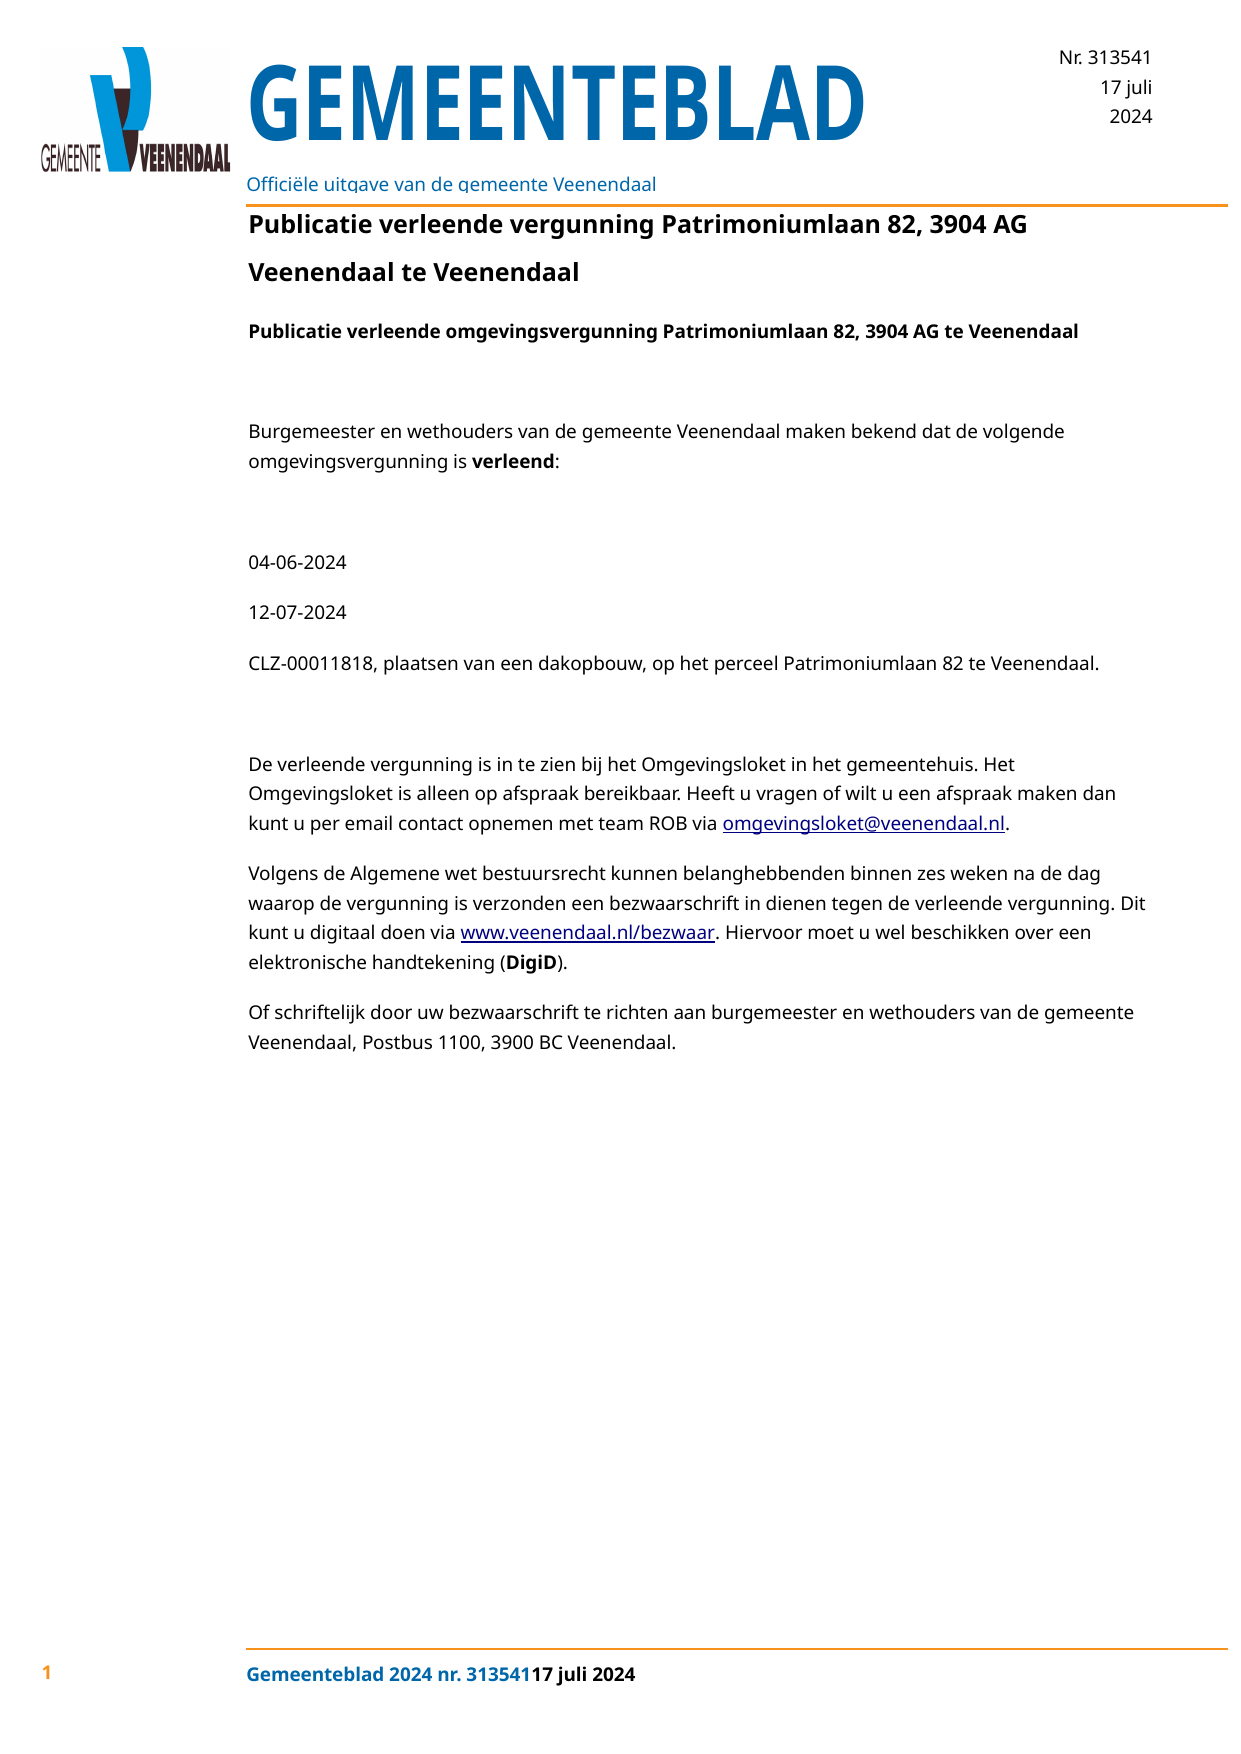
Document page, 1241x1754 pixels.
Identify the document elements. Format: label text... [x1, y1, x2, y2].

text Publicatie verleende vergunning Patrimoniumlaan 82, 3904 AG Veenendaal te Veenendaal [248, 207, 1152, 288]
text Of schriftelijk door uw bezwaarschrift te richten aan burgemeester en wethouders van de gemeente Veenendaal, Postbus 1100, 3900 BC Veenendaal. [248, 999, 1152, 1055]
text Publicatie verleende omgevingsvergunning Patrimoniumlaan 82, 3904 AG te Veenendaal [248, 318, 1152, 344]
text Volgens de Algemene wet bestuursrecht kunnen belanghebbenden binnen zes weken na de dag waarop de vergunning is verzonden een bezwaarschrift in dienen tegen de verleende vergunning. Dit kunt u digitaal doen via www.veenendaal.nl/bezwaar. Hiervoor moet u wel beschikken over een elektronische handtekening (DigiD). [248, 860, 1152, 975]
text De verleende vergunning is in te zien bij het Omgevingsloket in het gemeentehuis. Het Omgevingsloket is alleen op afspraak bereikbaar. Heeft u vragen of wilt u een afspraak maken dan kunt u per email contact opnemen met team ROB via omgevingsloket@veenendaal.nl. [248, 751, 1152, 836]
text 12-07-2024 [248, 599, 1152, 625]
picture [41, 47, 130, 172]
text CLZ-00011818, plaatsen van een dakopbouw, op het perceel Patrimoniumlaan 82 te Veenendaal. [248, 650, 1152, 676]
picture [123, 47, 231, 172]
text Burgemeester en wethouders van de gemeente Veenendaal maken bekend dat de volgende omgevingsvergunning is verleend: [248, 419, 1152, 474]
text 04-06-2024 [248, 549, 1152, 575]
